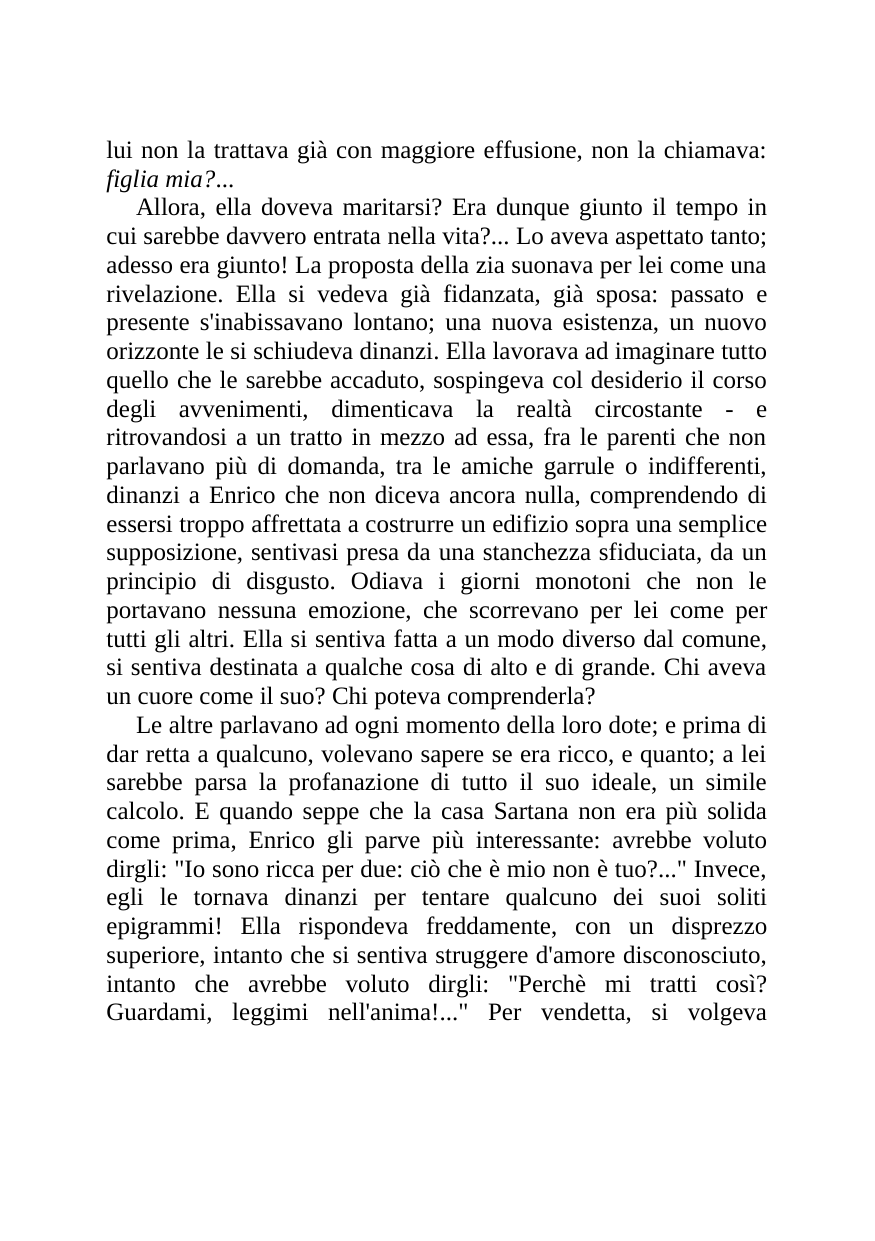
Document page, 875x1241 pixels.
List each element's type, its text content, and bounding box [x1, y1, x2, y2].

text lui non la trattava già con maggiore effusione, non la chiamava: figlia mia?... [106, 135, 768, 192]
text Le altre parlavano ad ogni momento della loro dote; e prima di dar retta a qualcuno, volevano sapere se era ricco, e quanto; a lei sarebbe parsa la profanazione di tutto il suo ideale, un simile calcolo. E quando seppe che la casa Sartana non era più solida come prima, Enrico gli parve più interessante: avrebbe voluto dirgli: "Io sono ricca per due: ciò che è mio non è tuo?..." Invece, egli le tornava dinanzi per tentare qualcuno dei suoi soliti epigrammi! Ella rispondeva freddamente, con un disprezzo superiore, intanto che si sentiva struggere d'amore disconosciuto, intanto che avrebbe voluto dirgli: "Perchè mi tratti così? Guardami, leggimi nell'anima!..." Per vendetta, si volgeva [106, 710, 768, 1026]
text Allora, ella doveva maritarsi? Era dunque giunto il tempo in cui sarebbe davvero entrata nella vita?... Lo aveva aspettato tanto; adesso era giunto! La proposta della zia suonava per lei come una rivelazione. Ella si vedeva già fidanzata, già sposa: passato e presente s'inabissavano lontano; una nuova esistenza, un nuovo orizzonte le si schiudeva dinanzi. Ella lavorava ad imaginare tutto quello che le sarebbe accaduto, sospingeva col desiderio il corso degli avvenimenti, dimenticava la realtà circostante - e ritrovandosi a un tratto in mezzo ad essa, fra le parenti che non parlavano più di domanda, tra le amiche garrule o indifferenti, dinanzi a Enrico che non diceva ancora nulla, comprendendo di essersi troppo affrettata a costrurre un edifizio sopra una semplice supposizione, sentivasi presa da una stanchezza sfiduciata, da un principio di disgusto. Odiava i giorni monotoni che non le portavano nessuna emozione, che scorrevano per lei come per tutti gli altri. Ella si sentiva fatta a un modo diverso dal comune, si sentiva destinata a qualche cosa di alto e di grande. Chi aveva un cuore come il suo? Chi poteva comprenderla? [106, 192, 768, 710]
